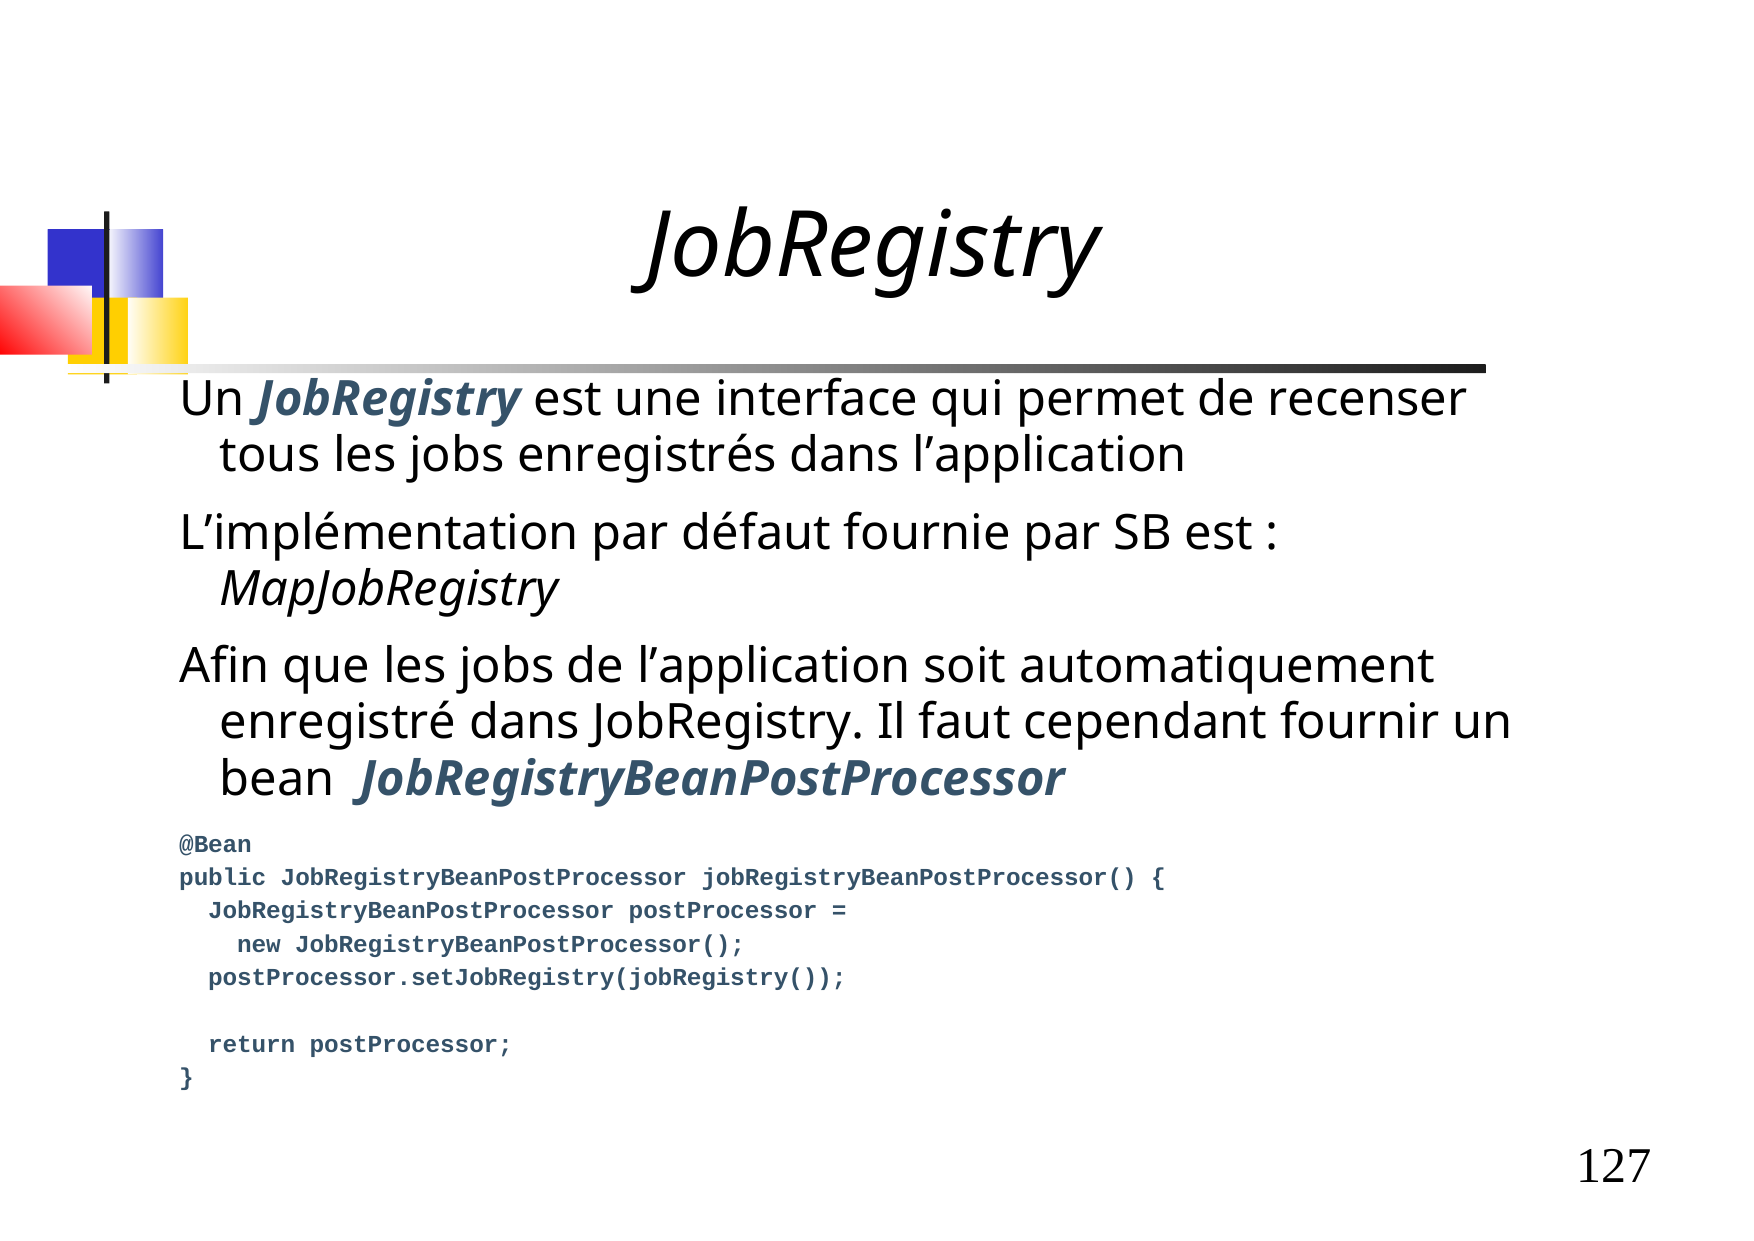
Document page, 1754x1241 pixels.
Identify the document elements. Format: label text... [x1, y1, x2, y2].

title JobRegistry [179, 139, 1567, 351]
list Un JobRegistry est une interface qui permet de recenser tous les jobs enregistrés dans l’application L’implémentation par défaut fournie par SB est : MapJobRegistry Afin que les jobs de l’application soit automatiquement enregistré dans JobRegistry. Il faut cependant fournir un bean JobRegistryBeanPostProcessor @Bean public JobRegistryBeanPostProcessor jobRegistryBeanPostProcessor() { JobRegistryBeanPostProcessor postProcessor = new JobRegistryBeanPostProcessor(); postProcessor.setJobRegistry(jobRegistry()); return postProcessor; } [179, 371, 1567, 1091]
